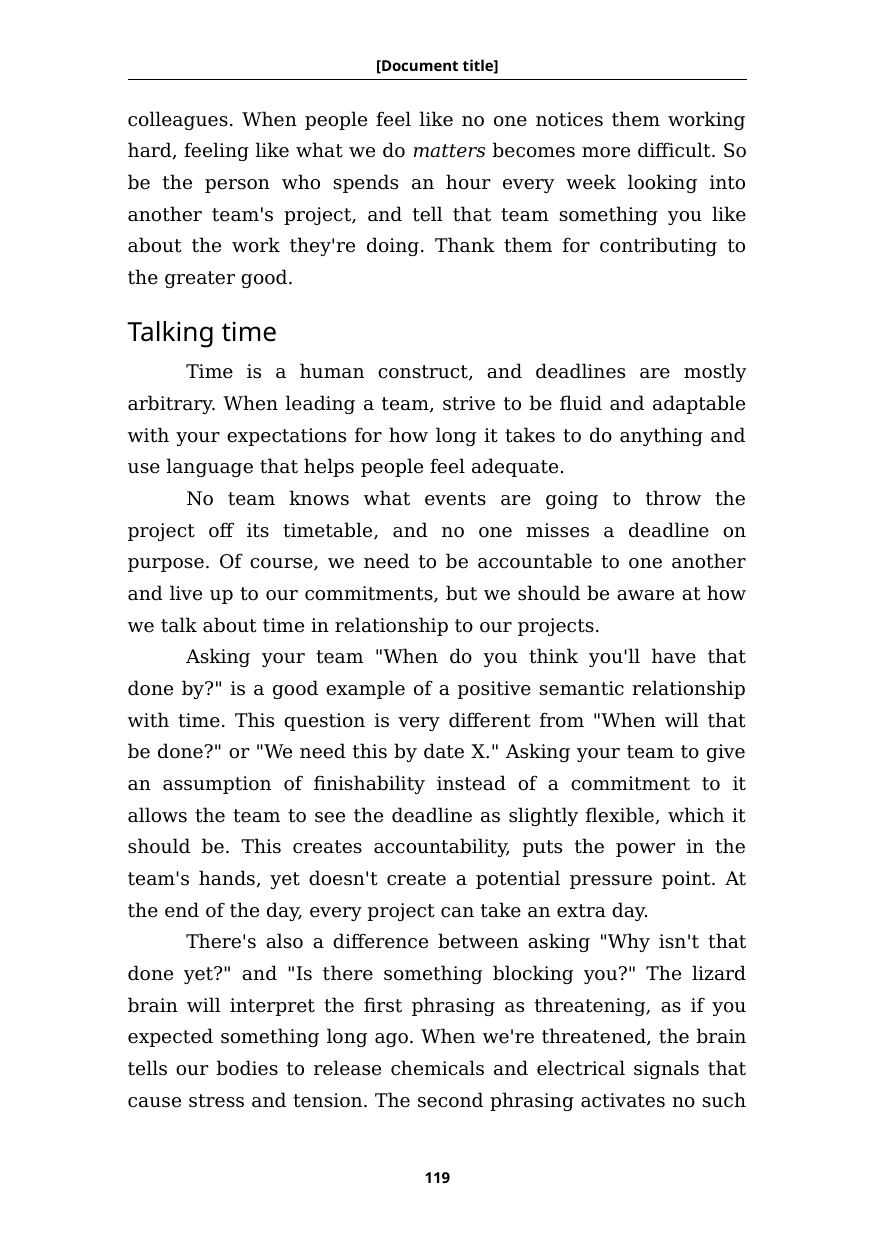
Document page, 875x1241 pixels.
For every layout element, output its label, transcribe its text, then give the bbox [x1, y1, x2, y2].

text No team knows what events are going to throw the project off its timetable, and no one misses a deadline on purpose. Of course, we need to be accountable to one another and live up to our commitments, but we should be aware at how we talk about time in relationship to our projects. [127, 488, 747, 637]
subtitle Talking time [127, 313, 747, 349]
text Asking your team "When do you think you'll have that done by?" is a good example of a positive semantic relationship with time. This question is very different from "When will that be done?" or "We need this by date X." Asking your team to give an assumption of finishability instead of a commitment to it allows the team to see the deadline as slightly flexible, which it should be. This creates accountability, puts the power in the team's hands, yet doesn't create a potential pressure point. At the end of the day, every project can take an extra day. [127, 647, 747, 922]
text Time is a human construct, and deadlines are mostly arbitrary. When leading a team, strive to be fluid and adaptable with your expectations for how long it takes to do anything and use language that helps people feel adequate. [127, 362, 747, 478]
text colleagues. When people feel like no one notices them working hard, feeling like what we do matters becomes more difficult. So be the person who spends an hour every week looking into another team's project, and tell that team something you like about the work they're doing. Thank them for contributing to the greater good. [127, 109, 747, 289]
text There's also a difference between asking "Why isn't that done yet?" and "Is there something blocking you?" The lizard brain will interpret the first phrasing as threatening, as if you expected something long ago. When we're threatened, the brain tells our bodies to release chemicals and electrical signals that cause stress and tension. The second phrasing activates no such [127, 932, 747, 1112]
